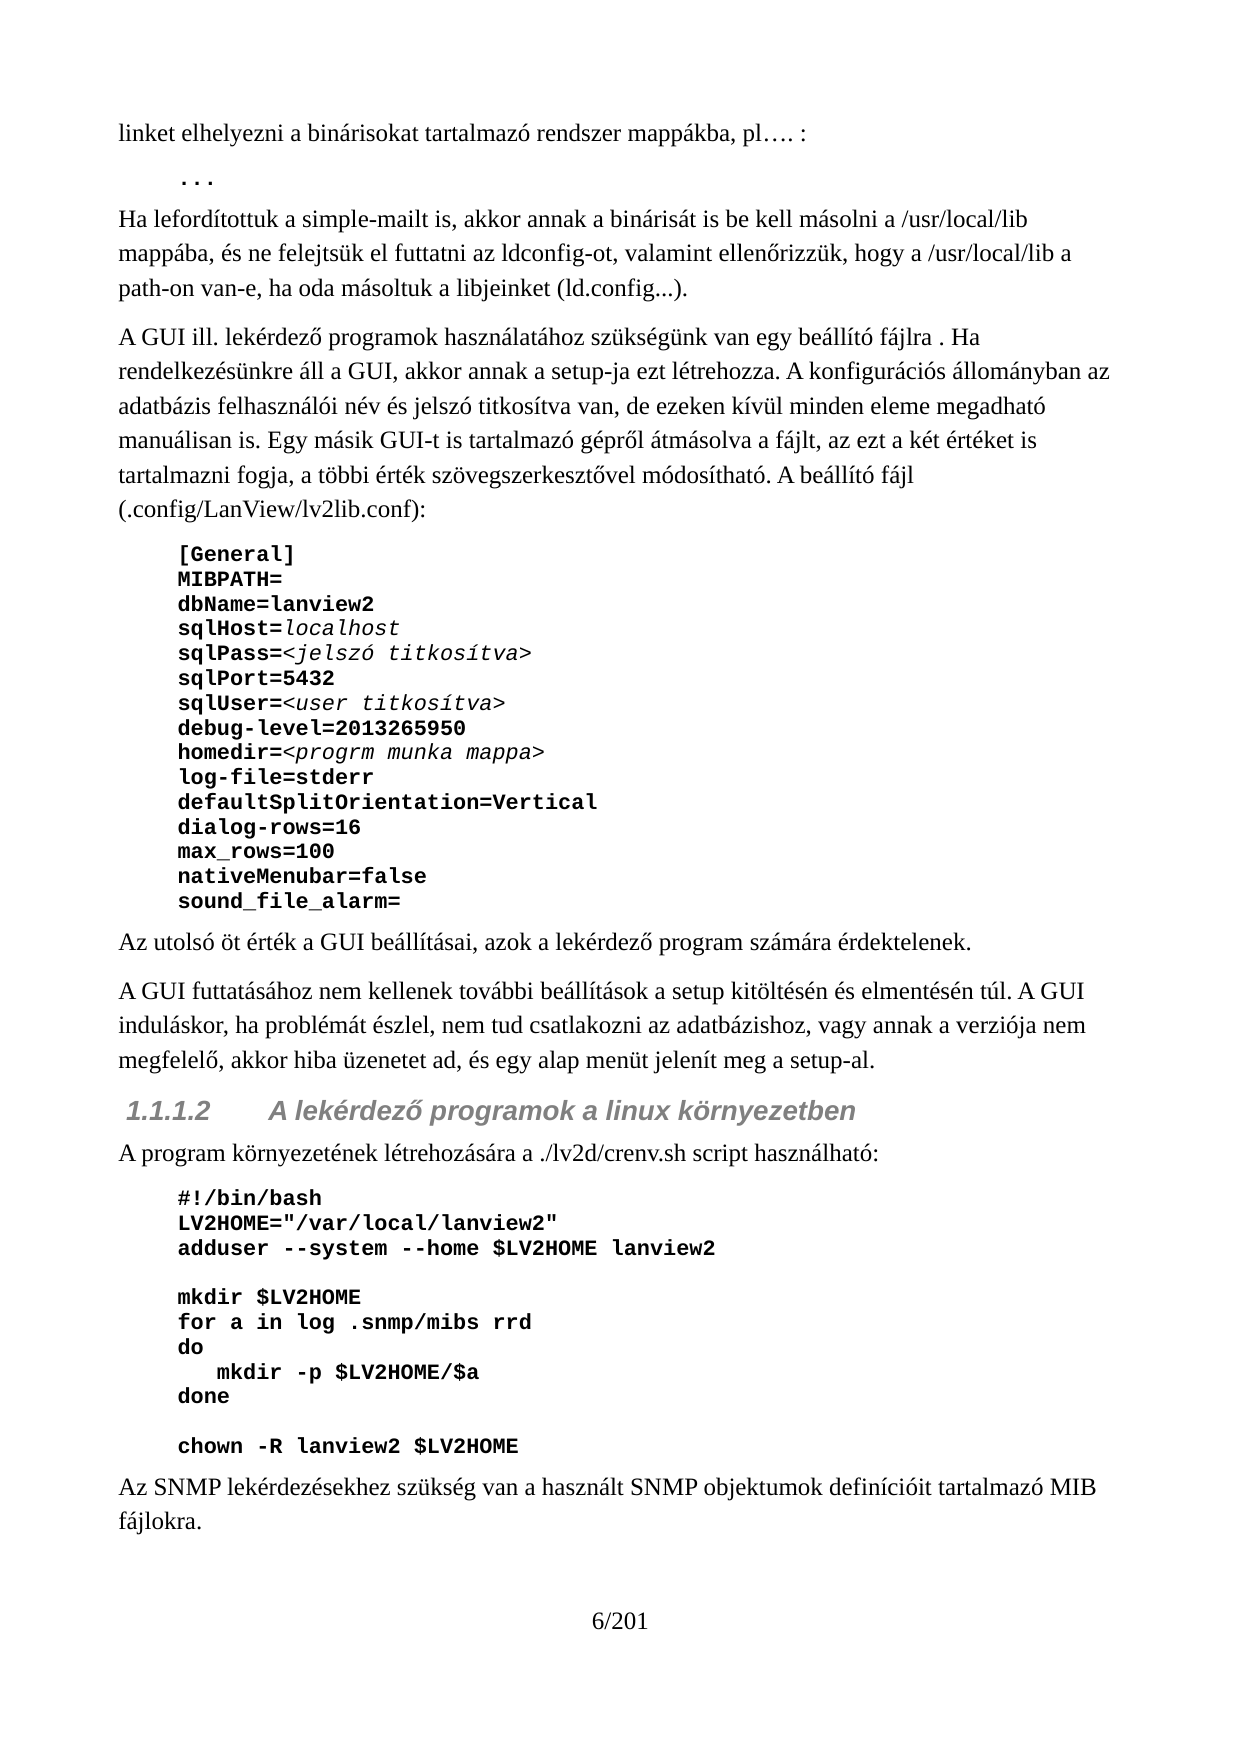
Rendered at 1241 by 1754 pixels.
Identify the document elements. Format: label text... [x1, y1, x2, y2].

text A GUI futtatásához nem kellenek további beállítások a setup kitöltésén és elmentésén túl. A GUI induláskor, ha problémát észlel, nem tud csatlakozni az adatbázishoz, vagy annak a verziója nem megfelelő, akkor hiba üzenetet ad, és egy alap menüt jelenít meg a setup-al. [118, 976, 1122, 1074]
text Az SNMP lekérdezésekhez szükség van a használt SNMP objektumok definícióit tartalmazó MIB fájlokra. [118, 1472, 1122, 1535]
subtitle A lekérdező programok a linux környezetben [118, 1094, 1122, 1126]
text chown -R lanview2 $LV2HOME [177, 1435, 1122, 1460]
text A program környezetének létrehozására a ./lv2d/crenv.sh script használható: [118, 1138, 1122, 1167]
text A GUI ill. lekérdező programok használatához szükségünk van egy beállító fájlra . Ha rendelkezésünkre áll a GUI, akkor annak a setup-ja ezt létrehozza. A konfigurációs állományban az adatbázis felhasználói név és jelszó titkosítva van, de ezeken kívül minden eleme megadható manuálisan is. Egy másik GUI-t is tartalmazó gépről átmásolva a fájlt, az ezt a két értéket is tartalmazni fogja, a többi érték szövegszerkesztővel módosítható. A beállító fájl (.config/LanView/lv2lib.conf): [118, 322, 1122, 523]
text #!/bin/bash [177, 1187, 1122, 1212]
text ... [177, 167, 1122, 192]
text do [177, 1336, 1122, 1361]
text mkdir -p $LV2HOME/$a [177, 1361, 1122, 1386]
text LV2HOME="/var/local/lanview2" [177, 1212, 1122, 1237]
text for a in log .snmp/mibs rrd [177, 1311, 1122, 1336]
text Az utolsó öt érték a GUI beállításai, azok a lekérdező program számára érdektelenek. [118, 927, 1122, 956]
text Ha lefordítottuk a simple-mailt is, akkor annak a binárisát is be kell másolni a /usr/local/lib mappába, és ne felejtsük el futtatni az ldconfig-ot, valamint ellenőrizzük, hogy a /usr/local/lib a path-on van-e, ha oda másoltuk a libjeinket (ld.config...). [118, 204, 1122, 301]
text linket elhelyezni a binárisokat tartalmazó rendszer mappákba, pl…. : [118, 118, 1122, 147]
text done [177, 1386, 1122, 1411]
text adduser --system --home $LV2HOME lanview2 [177, 1237, 1122, 1262]
text [General] MIBPATH= dbName=lanview2 sqlHost=localhost sqlPass=<jelszó titkosítva> sqlPort=5432 sqlUser=<user titkosítva> debug-level=2013265950 homedir=<progrm munka mappa> log-file=stderr defaultSplitOrientation=Vertical dialog-rows=16 max_rows=100 nativeMenubar=false sound_file_alarm= [177, 543, 1122, 915]
text mkdir $LV2HOME [177, 1287, 1122, 1311]
